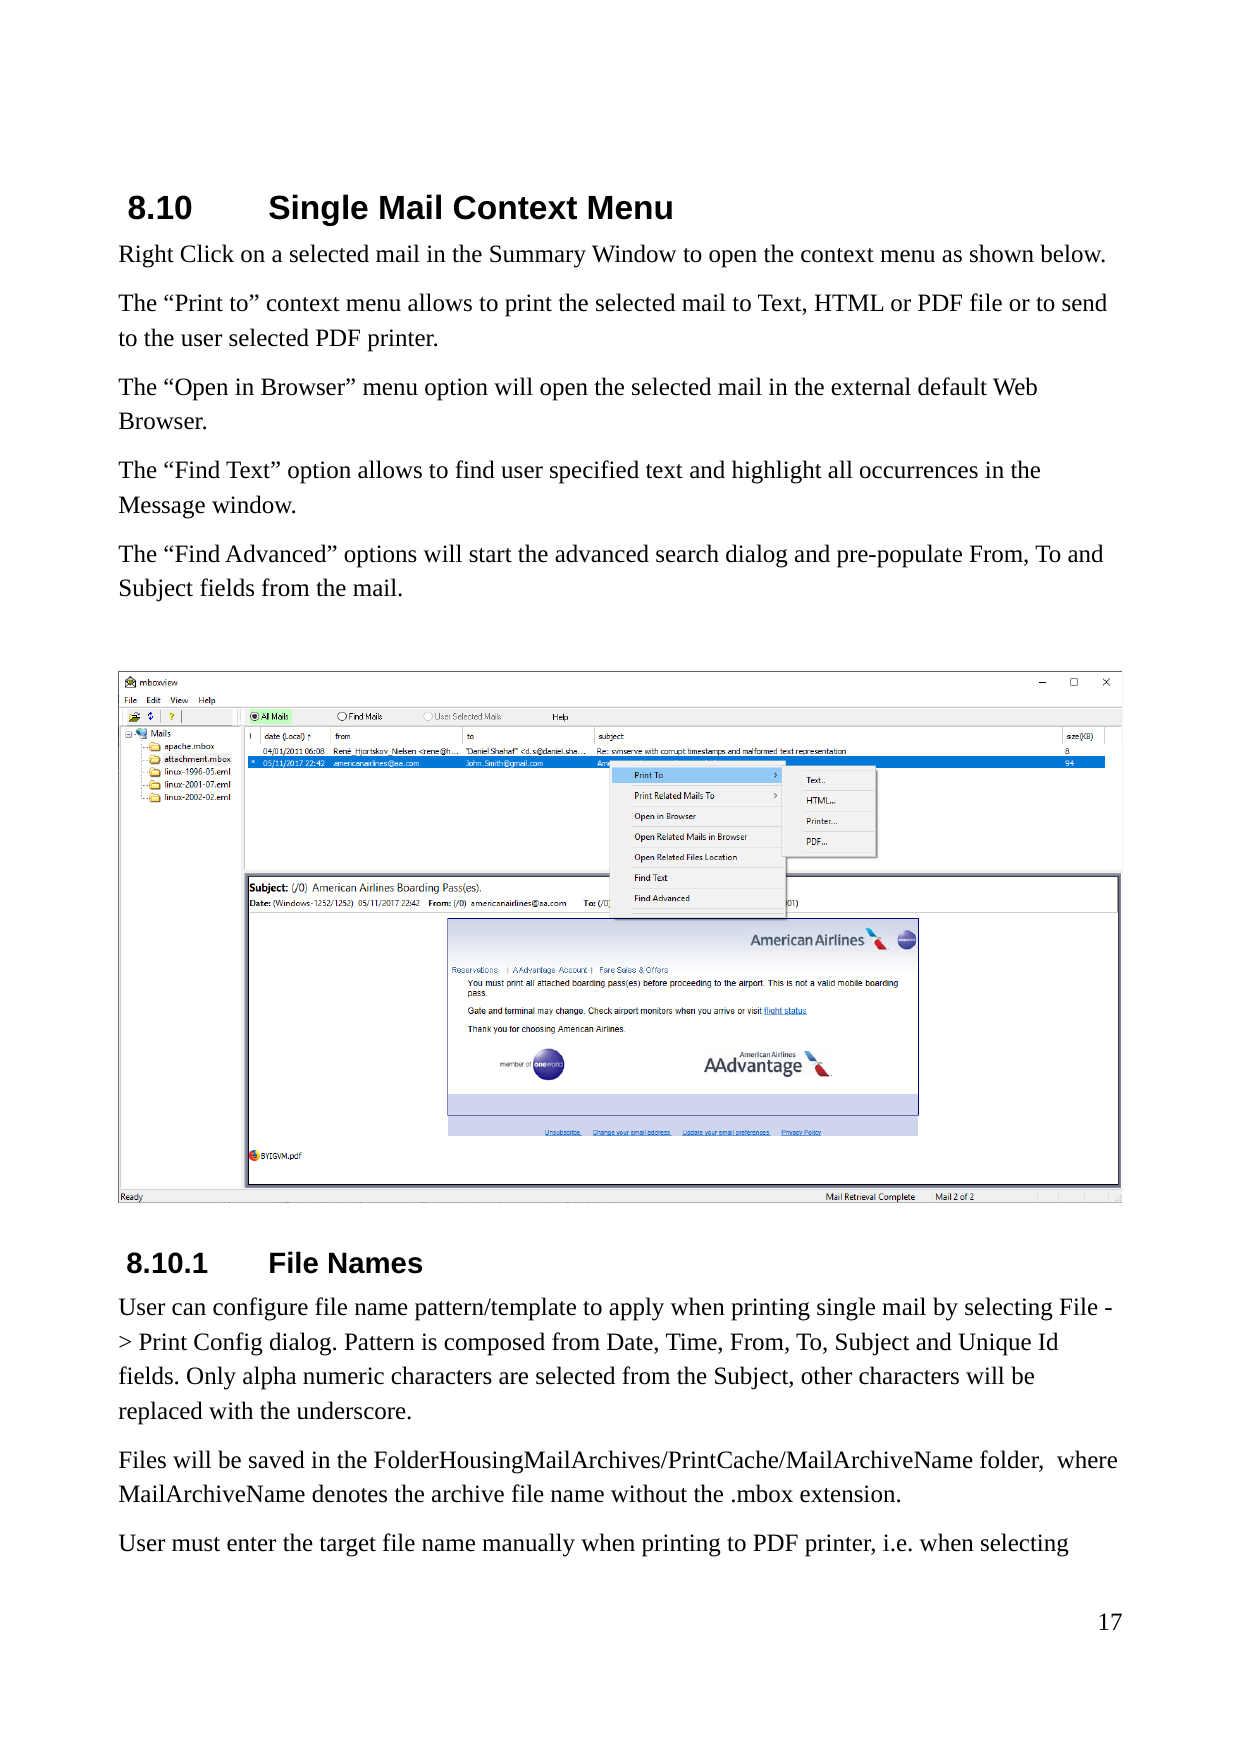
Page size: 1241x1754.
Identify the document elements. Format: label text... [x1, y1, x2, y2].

text Files will be saved in the FolderHousingMailArchives/PrintCache/MailArchiveName folder, where MailArchiveName denotes the archive file name without the .mbox extension. [118, 1445, 1122, 1508]
text Right Click on a selected mail in the Summary Window to open the context menu as shown below. [118, 239, 1122, 268]
text User can configure file name pattern/template to apply when printing single mail by selecting File -> Print Config dialog. Pattern is composed from Date, Time, From, To, Subject and Unique Id fields. Only alpha numeric characters are selected from the Subject, other characters will be replaced with the underscore. [118, 1292, 1122, 1425]
picture [118, 671, 1123, 1203]
subtitle File Names [118, 1246, 1122, 1280]
text The “Print to” context menu allows to print the selected mail to Text, HTML or PDF file or to send to the user selected PDF printer. [118, 288, 1122, 351]
text The “Open in Browser” menu option will open the selected mail in the external default Web Browser. [118, 372, 1122, 435]
text The “Find Advanced” options will start the advanced search dialog and pre-populate From, To and Subject fields from the mail. [118, 539, 1122, 602]
text The “Find Text” option allows to find user specified text and highlight all occurrences in the Message window. [118, 455, 1122, 518]
text User must enter the target file name manually when printing to PDF printer, i.e. when selecting [118, 1528, 1122, 1557]
subtitle Single Mail Context Menu [118, 188, 1122, 227]
